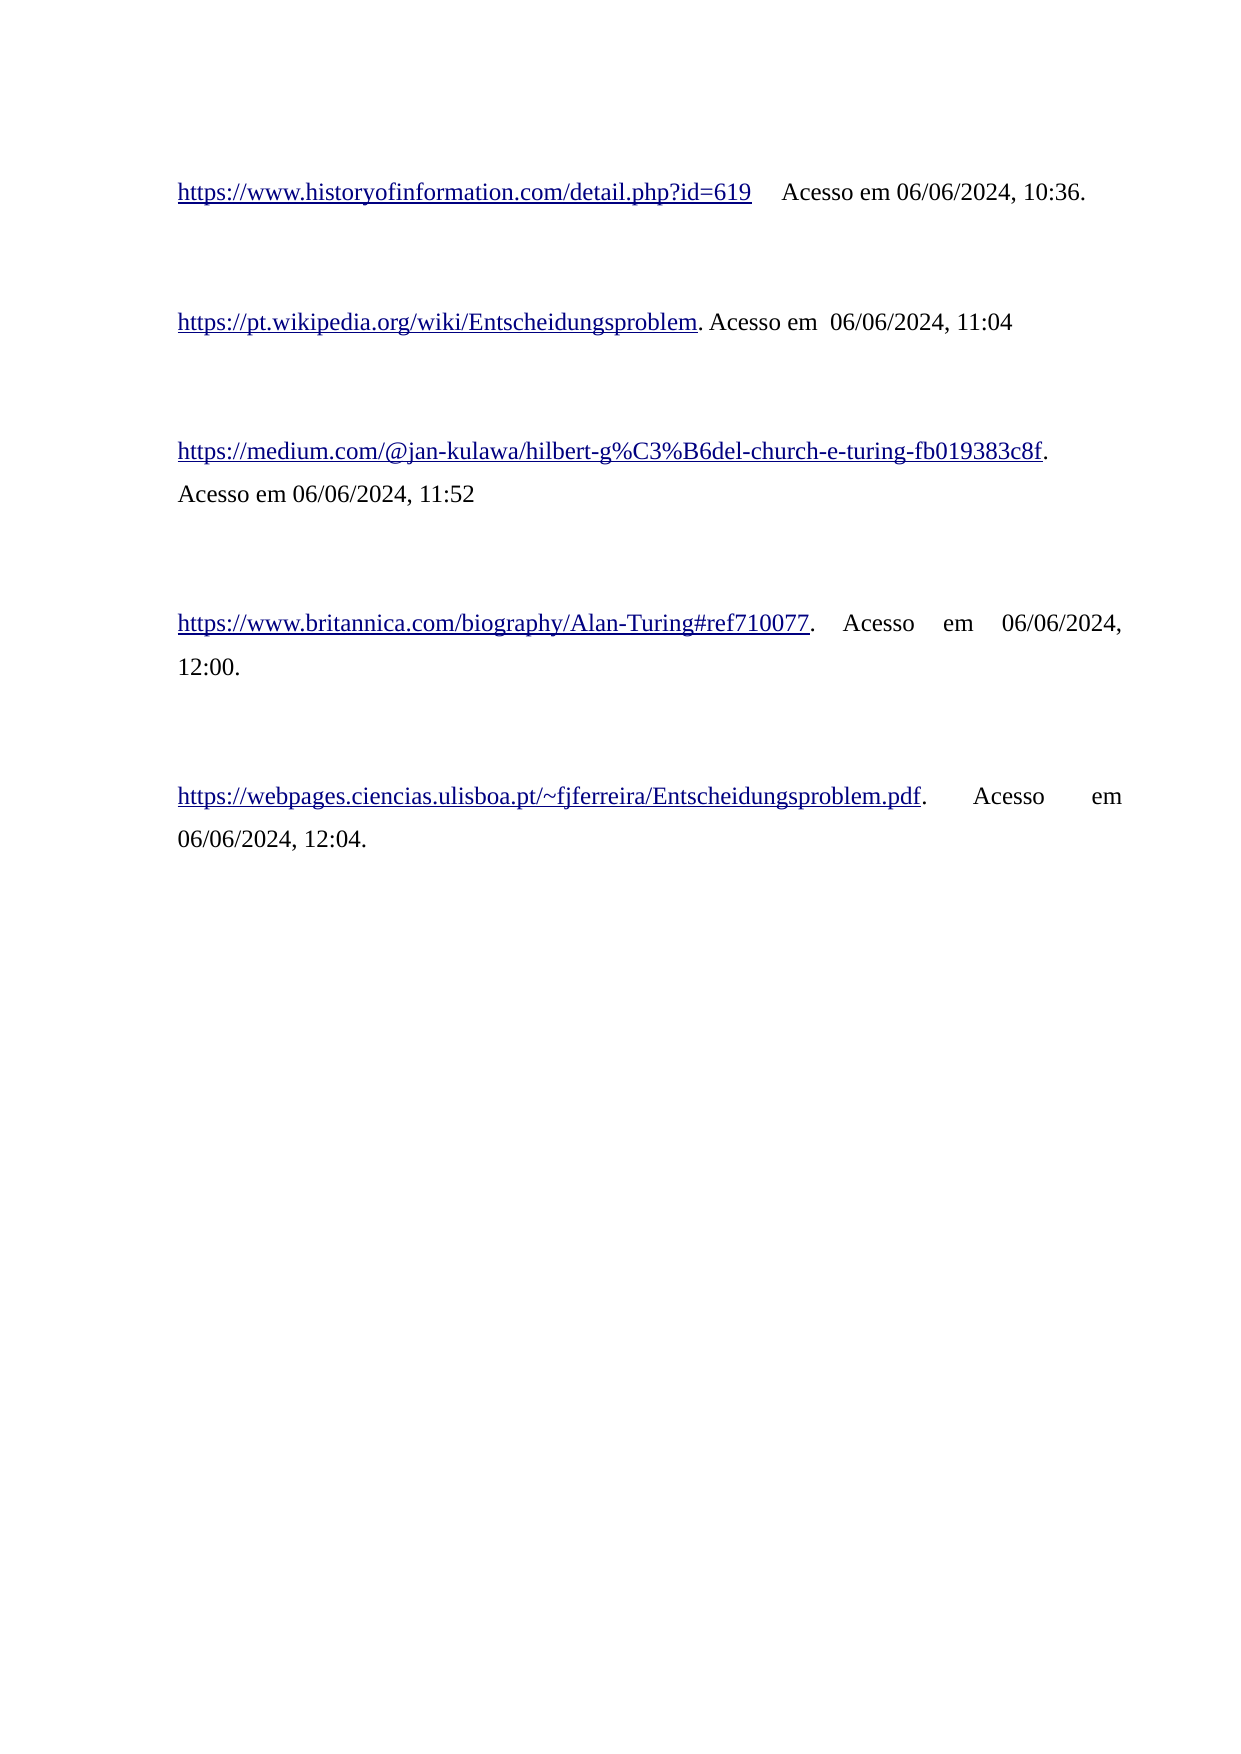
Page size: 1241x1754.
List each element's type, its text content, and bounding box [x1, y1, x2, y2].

text https://medium.com/@jan-kulawa/hilbert-g%C3%B6del-church-e-turing-fb019383c8f. Acesso em 06/06/2024, 11:52 [177, 436, 1122, 508]
text https://pt.wikipedia.org/wiki/Entscheidungsproblem. Acesso em 06/06/2024, 11:04 [177, 307, 1122, 335]
text https://www.britannica.com/biography/Alan-Turing#ref710077. Acesso em 06/06/2024, 12:00. [177, 608, 1122, 680]
text https://webpages.ciencias.ulisboa.pt/~fjferreira/Entscheidungsproblem.pdf. Acesso em 06/06/2024, 12:04. [177, 781, 1122, 853]
text https://www.historyofinformation.com/detail.php?id=619 Acesso em 06/06/2024, 10:36. [177, 177, 1122, 206]
